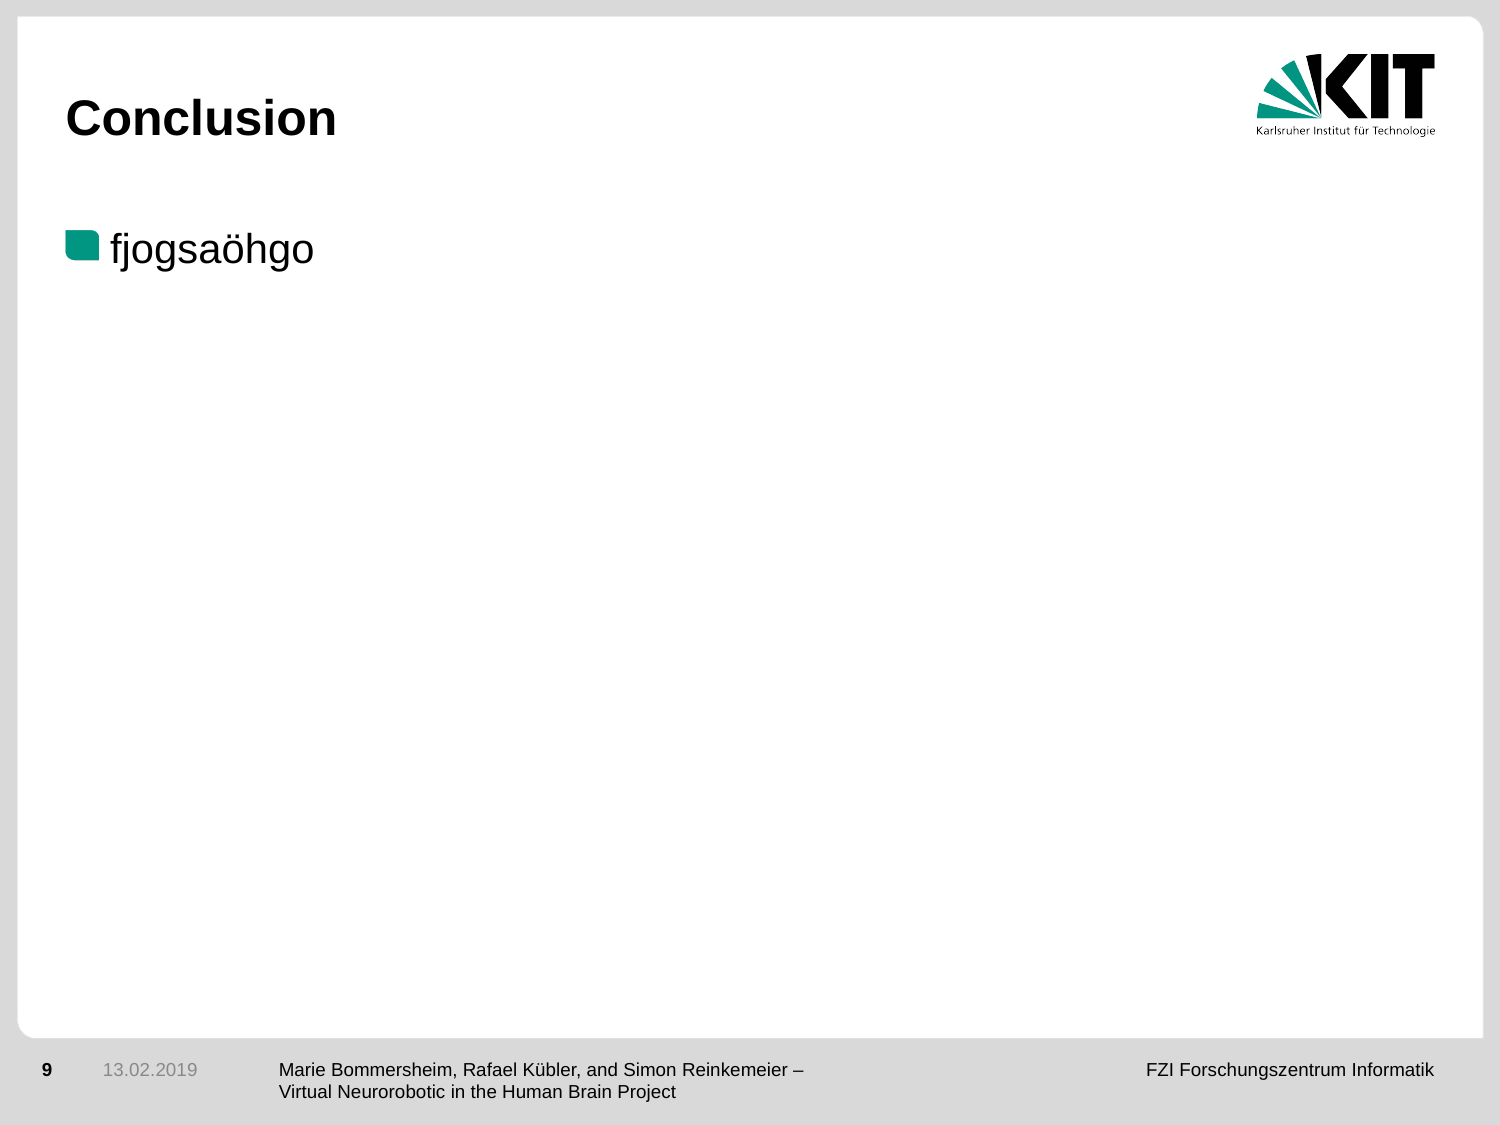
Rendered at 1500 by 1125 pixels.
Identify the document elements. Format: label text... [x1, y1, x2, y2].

picture [0, 0, 1500, 1125]
slide_number 13.02.2019 [102, 1057, 272, 1118]
title Conclusion [65, 64, 1192, 147]
slide_number [41, 1057, 96, 1106]
list fjogsaöhgo [65, 197, 1435, 1002]
